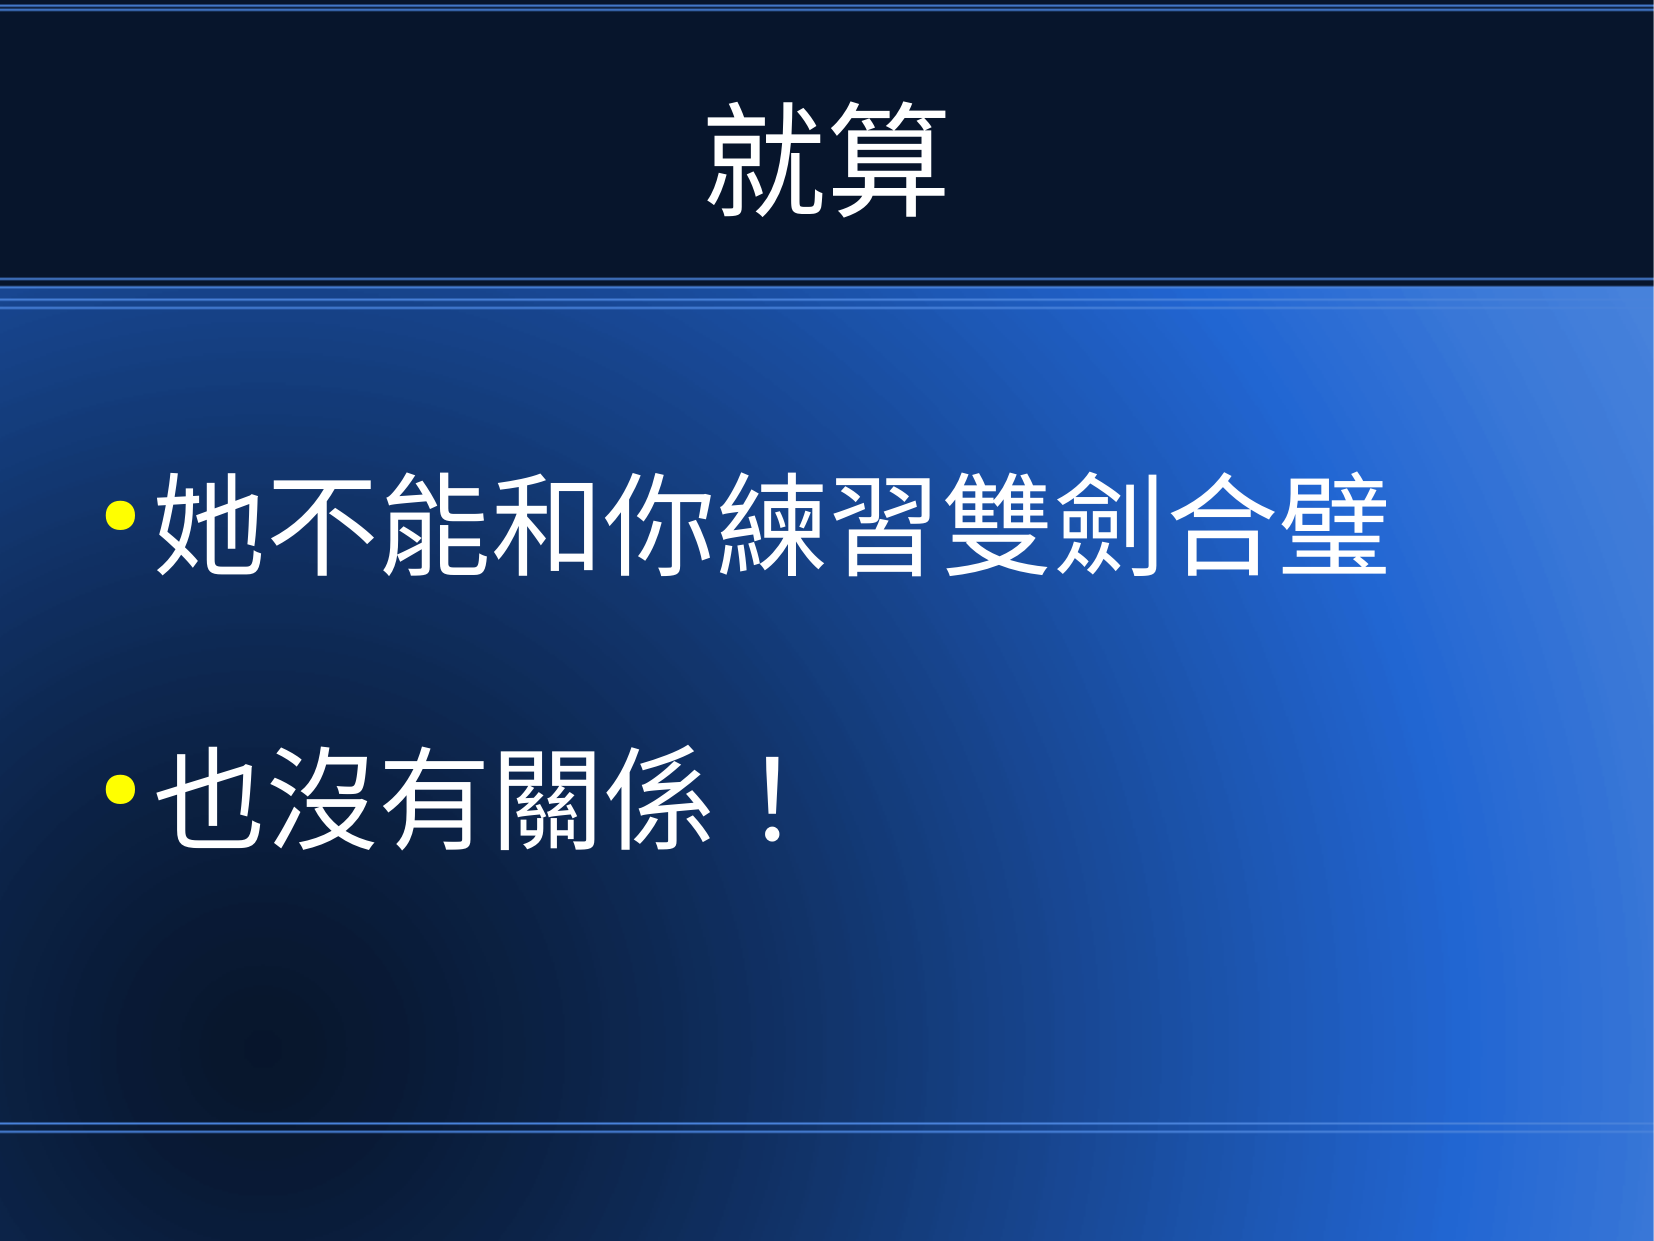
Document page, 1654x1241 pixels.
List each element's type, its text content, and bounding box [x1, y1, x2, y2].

title 就算 [82, 49, 1571, 257]
picture [0, 0, 1654, 1241]
list 她不能和你練習雙劍合璧 也沒有關係！ [82, 355, 1571, 1241]
